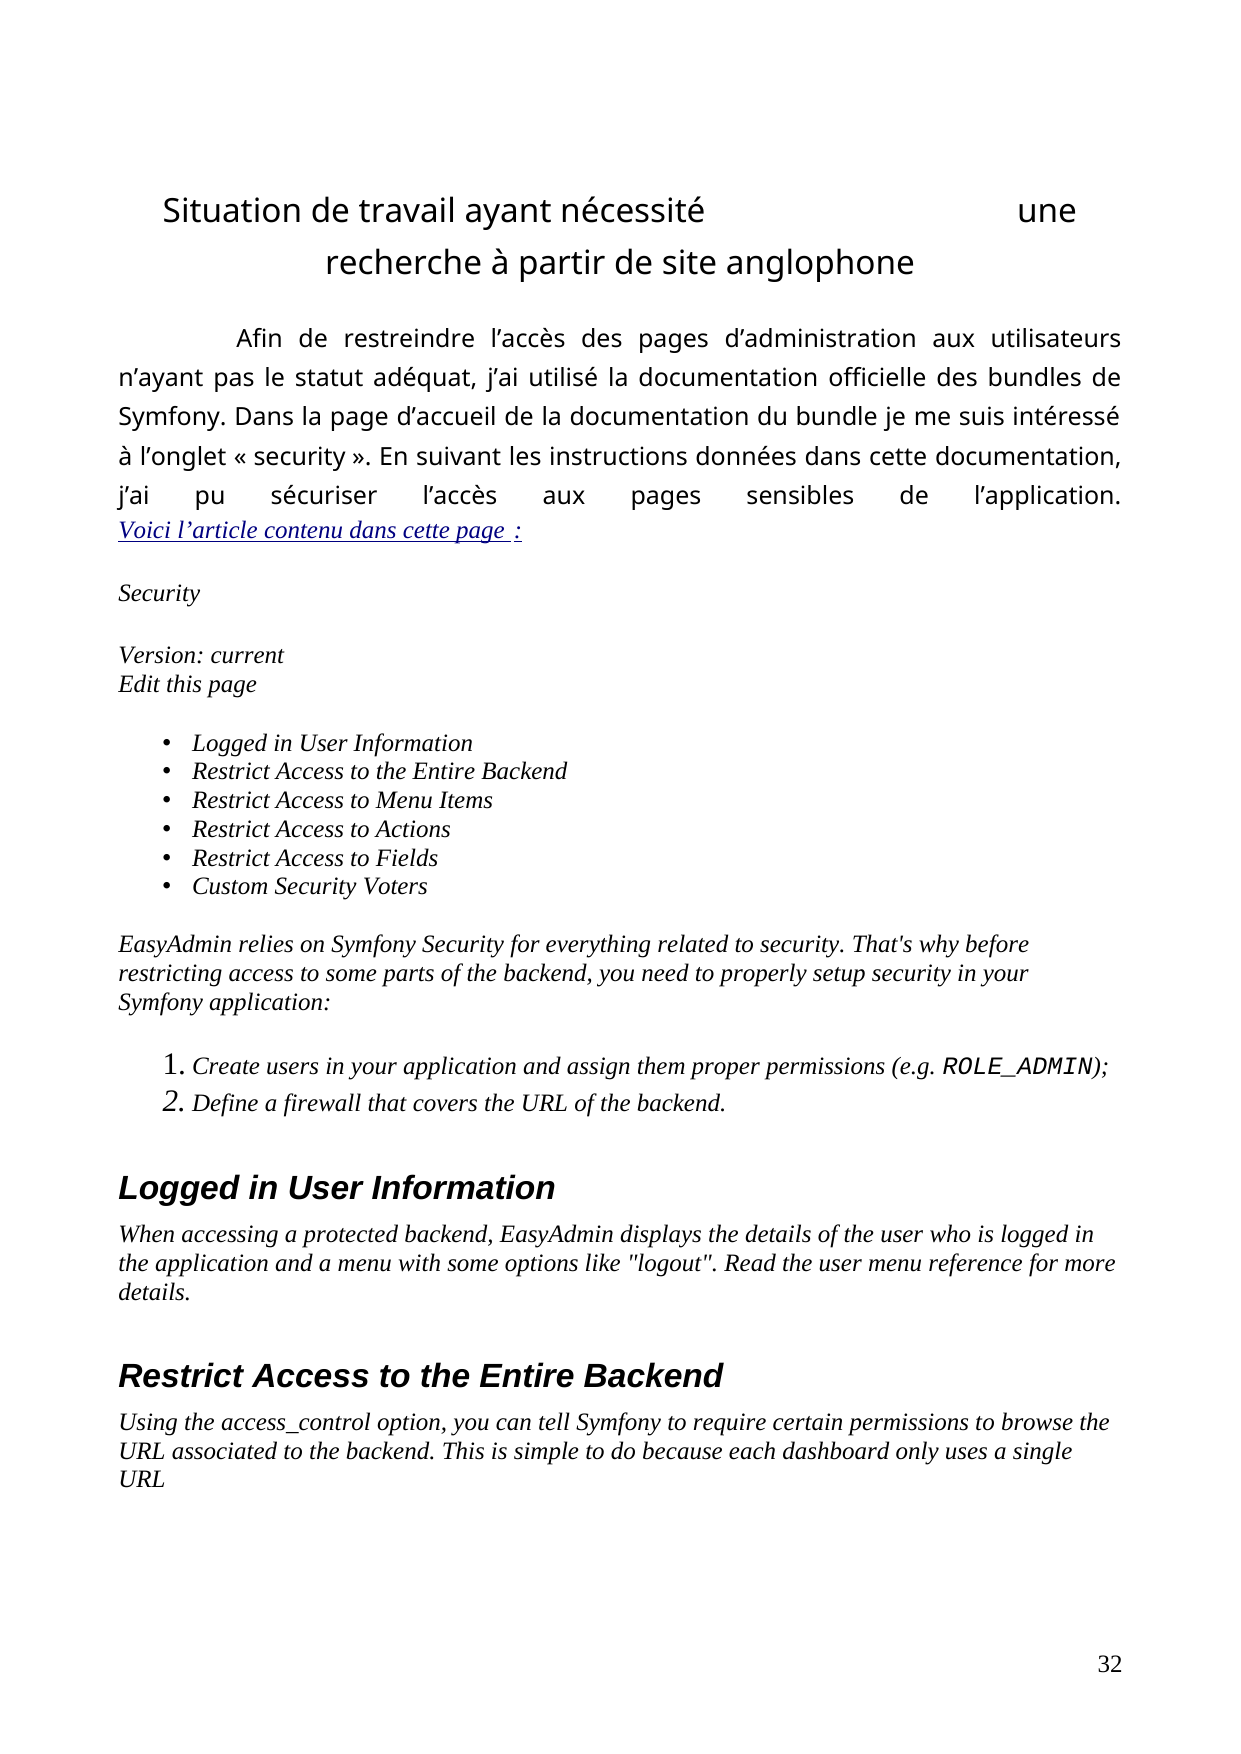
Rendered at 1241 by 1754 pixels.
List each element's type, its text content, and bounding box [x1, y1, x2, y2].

text Version: current [118, 641, 1122, 669]
text Afin de restreindre l’accès des pages d’administration aux utilisateurs n’ayant pas le statut adéquat, j’ai utilisé la documentation officielle des bundles de Symfony. Dans la page d’accueil de la documentation du bundle je me suis intéressé à l’onglet « security ». En suivant les instructions données dans cette documentation, j’ai pu sécuriser l’accès aux pages sensibles de l’application. Voici l’article contenu dans cette page : [118, 321, 1122, 544]
list Logged in User Information [162, 728, 1122, 756]
text Edit this page [118, 669, 1122, 698]
subtitle Logged in User Information [118, 1168, 1122, 1207]
text Using the access_control option, you can tell Symfony to require certain permissions to browse the URL associated to the backend. This is simple to do because each dashboard only uses a single URL [118, 1407, 1122, 1493]
list Restrict Access to Menu Items [162, 785, 1122, 814]
text EasyAdmin relies on Symfony Security for everything related to security. That's why before restricting access to some parts of the backend, you need to properly setup security in your Symfony application: [118, 929, 1122, 1016]
list Restrict Access to Actions [162, 814, 1122, 843]
list Custom Security Voters [162, 871, 1122, 900]
subtitle Restrict Access to the Entire Backend [118, 1356, 1122, 1394]
list Restrict Access to Fields [162, 843, 1122, 871]
list Restrict Access to the Entire Backend [162, 756, 1122, 785]
text Security [118, 578, 1122, 607]
text Situation de travail ayant nécessité une recherche à partir de site anglophone [118, 187, 1122, 284]
text When accessing a protected backend, EasyAdmin displays the details of the user who is logged in the application and a menu with some options like "logout". Read the user menu reference for more details. [118, 1219, 1122, 1306]
list Create users in your application and assign them proper permissions (e.g. ROLE_ADMIN); [162, 1045, 1122, 1082]
list Define a firewall that covers the URL of the backend. [162, 1082, 1122, 1118]
